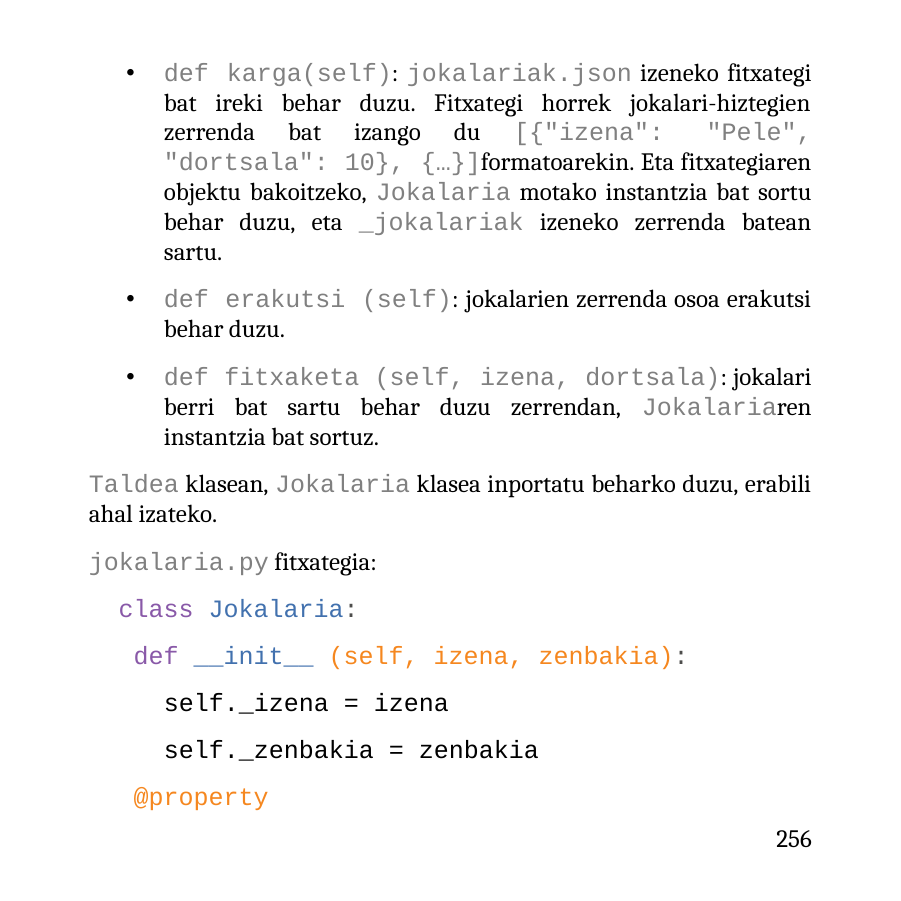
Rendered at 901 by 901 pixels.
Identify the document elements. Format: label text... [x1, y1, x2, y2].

text @property [118, 785, 811, 813]
text jokalaria.py fitxategia: [89, 548, 811, 578]
list def fitxaketa (self, izena, dortsala): jokalari berri bat sartu behar duzu zerrendan, Jokalariaren instantzia bat sortuz. [126, 363, 811, 452]
list def erakutsi (self): jokalarien zerrenda osoa erakutsi behar duzu. [126, 285, 811, 344]
text Taldea klasean, Jokalaria klasea inportatu beharko duzu, erabili ahal izateko. [89, 470, 811, 529]
text class Jokalaria: [118, 597, 811, 625]
text self._zenbakia = zenbakia [118, 738, 811, 766]
text self._izena = izena [118, 691, 811, 719]
text def __init__ (self, izena, zenbakia): [118, 644, 811, 672]
list def karga(self): jokalariak.json izeneko fitxategi bat ireki behar duzu. Fitxategi horrek jokalari-hiztegien zerrenda bat izango du [{"izena": "Pele", "dortsala": 10}, {…}]formatoarekin. Eta fitxategiaren objektu bakoitzeko, Jokalaria motako instantzia bat sortu behar duzu, eta _jokalariak izeneko zerrenda batean sartu. [126, 59, 811, 267]
